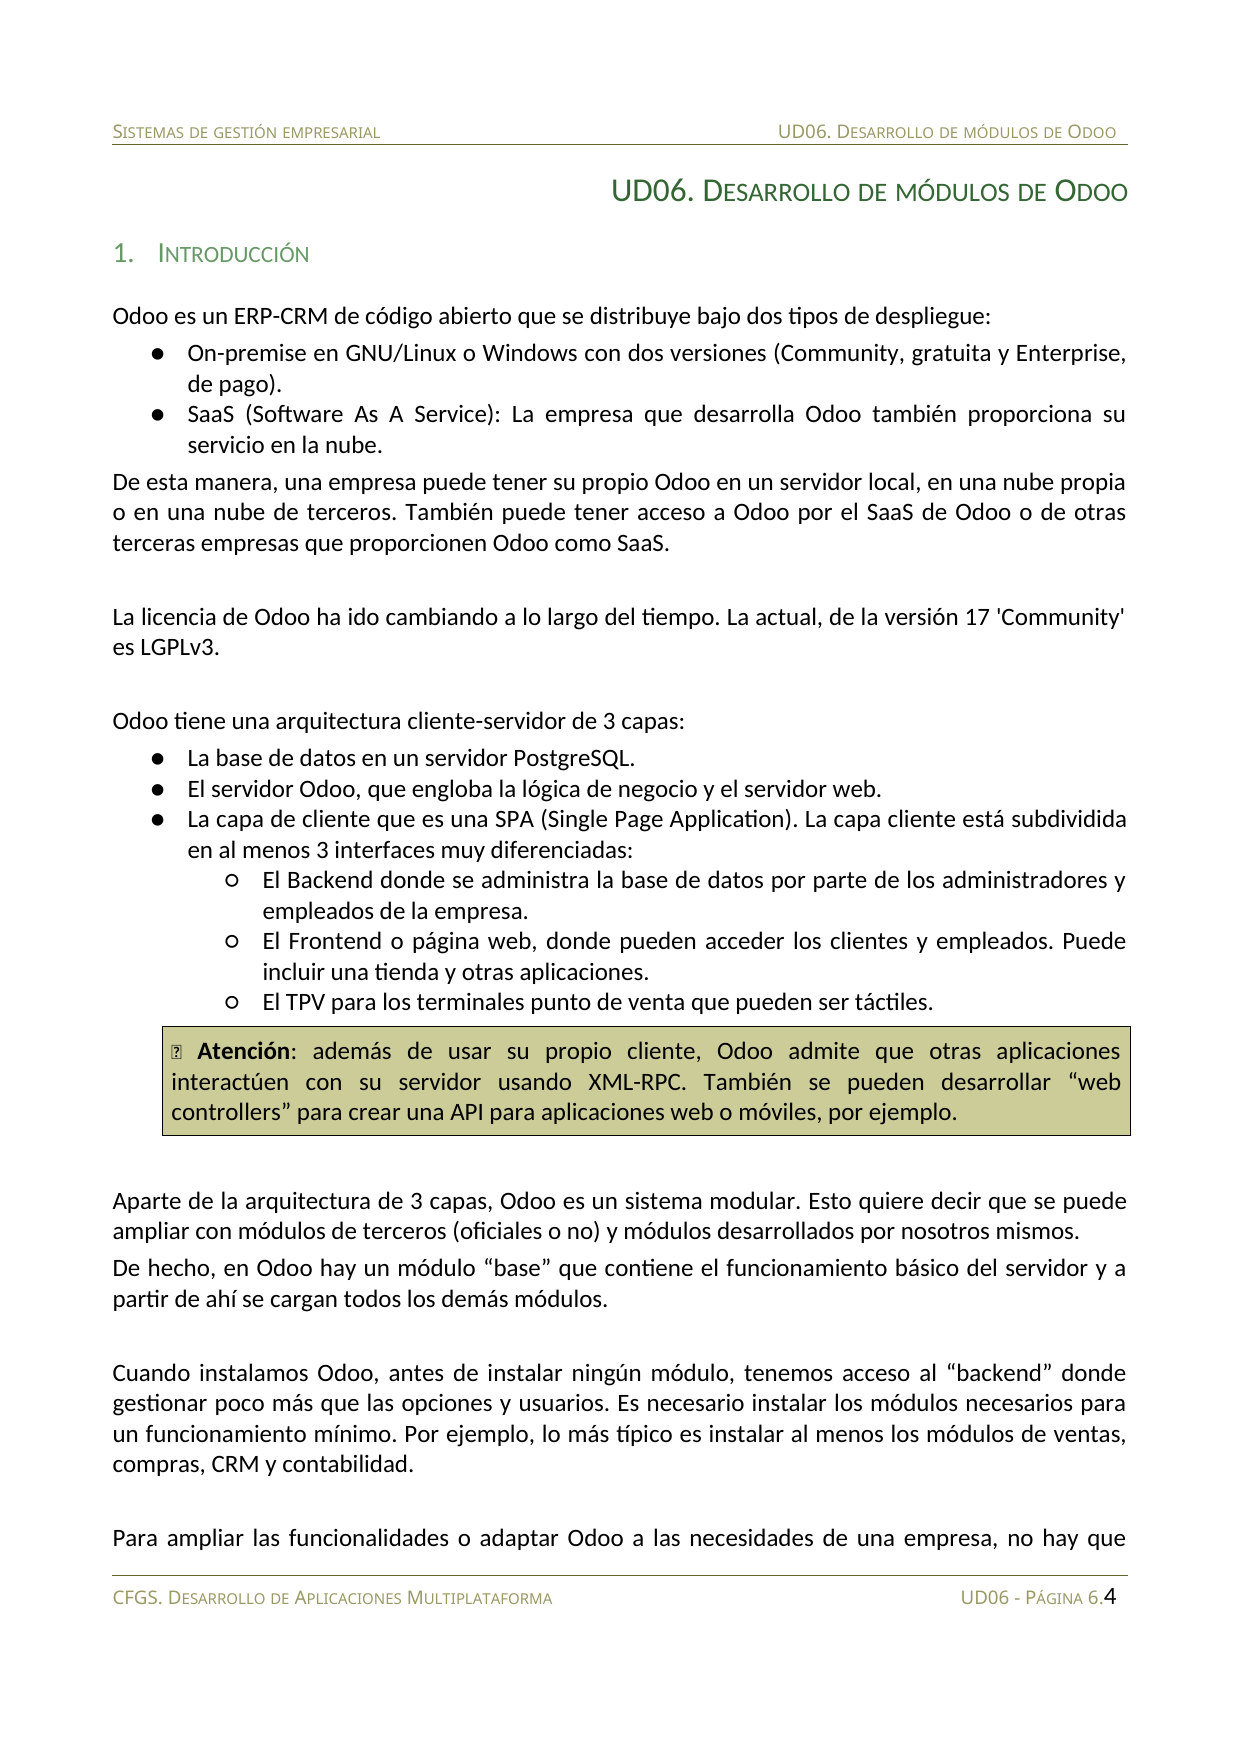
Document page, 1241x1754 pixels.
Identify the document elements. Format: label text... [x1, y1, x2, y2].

text Aparte de la arquitectura de 3 capas, Odoo es un sistema modular. Esto quiere decir que se puede ampliar con módulos de terceros (oficiales o no) y módulos desarrollados por nosotros mismos. [112, 1185, 1128, 1246]
text Cuando instalamos Odoo, antes de instalar ningún módulo, tenemos acceso al “backend” donde gestionar poco más que las opciones y usuarios. Es necesario instalar los módulos necesarios para un funcionamiento mínimo. Por ejemplo, lo más típico es instalar al menos los módulos de ventas, compras, CRM y contabilidad. [112, 1357, 1128, 1479]
text Para ampliar las funcionalidades o adaptar Odoo a las necesidades de una empresa, no hay que [112, 1522, 1128, 1553]
list La base de datos en un servidor PostgreSQL. [150, 742, 1128, 773]
text 💬 Atención: además de usar su propio cliente, Odoo admite que otras aplicaciones interactúen con su servidor usando XML-RPC. También se pueden desarrollar “web controllers” para crear una API para aplicaciones web o móviles, por ejemplo. [163, 1027, 1130, 1135]
list El servidor Odoo, que engloba la lógica de negocio y el servidor web. [150, 773, 1128, 803]
subtitle Introducción [112, 234, 1128, 270]
list El Backend donde se administra la base de datos por parte de los administradores y empleados de la empresa. [225, 864, 1128, 925]
list El Frontend o página web, donde pueden acceder los clientes y empleados. Puede incluir una tienda y otras aplicaciones. [225, 925, 1128, 986]
list On-premise en GNU/Linux o Windows con dos versiones (Community, gratuita y Enterprise, de pago). [150, 337, 1128, 398]
list SaaS (Software As A Service): La empresa que desarrolla Odoo también proporciona su servicio en la nube. [150, 398, 1128, 459]
list La capa de cliente que es una SPA (Single Page Application). La capa cliente está subdividida en al menos 3 interfaces muy diferenciadas: [150, 803, 1128, 864]
text La licencia de Odoo ha ido cambiando a lo largo del tiempo. La actual, de la versión 17 'Community' es LGPLv3. [112, 601, 1128, 662]
text Odoo tiene una arquitectura cliente-servidor de 3 capas: [112, 705, 1128, 736]
text De esta manera, una empresa puede tener su propio Odoo en un servidor local, en una nube propia o en una nube de terceros. También puede tener acceso a Odoo por el SaaS de Odoo o de otras terceras empresas que proporcionen Odoo como SaaS. [112, 466, 1128, 557]
list El TPV para los terminales punto de venta que pueden ser táctiles. [225, 986, 1128, 1017]
text De hecho, en Odoo hay un módulo “base” que contiene el funcionamiento básico del servidor y a partir de ahí se cargan todos los demás módulos. [112, 1252, 1128, 1313]
text Odoo es un ERP-CRM de código abierto que se distribuye bajo dos tipos de despliegue: [112, 300, 1128, 331]
text UD06. Desarrollo de módulos de Odoo [112, 169, 1128, 210]
